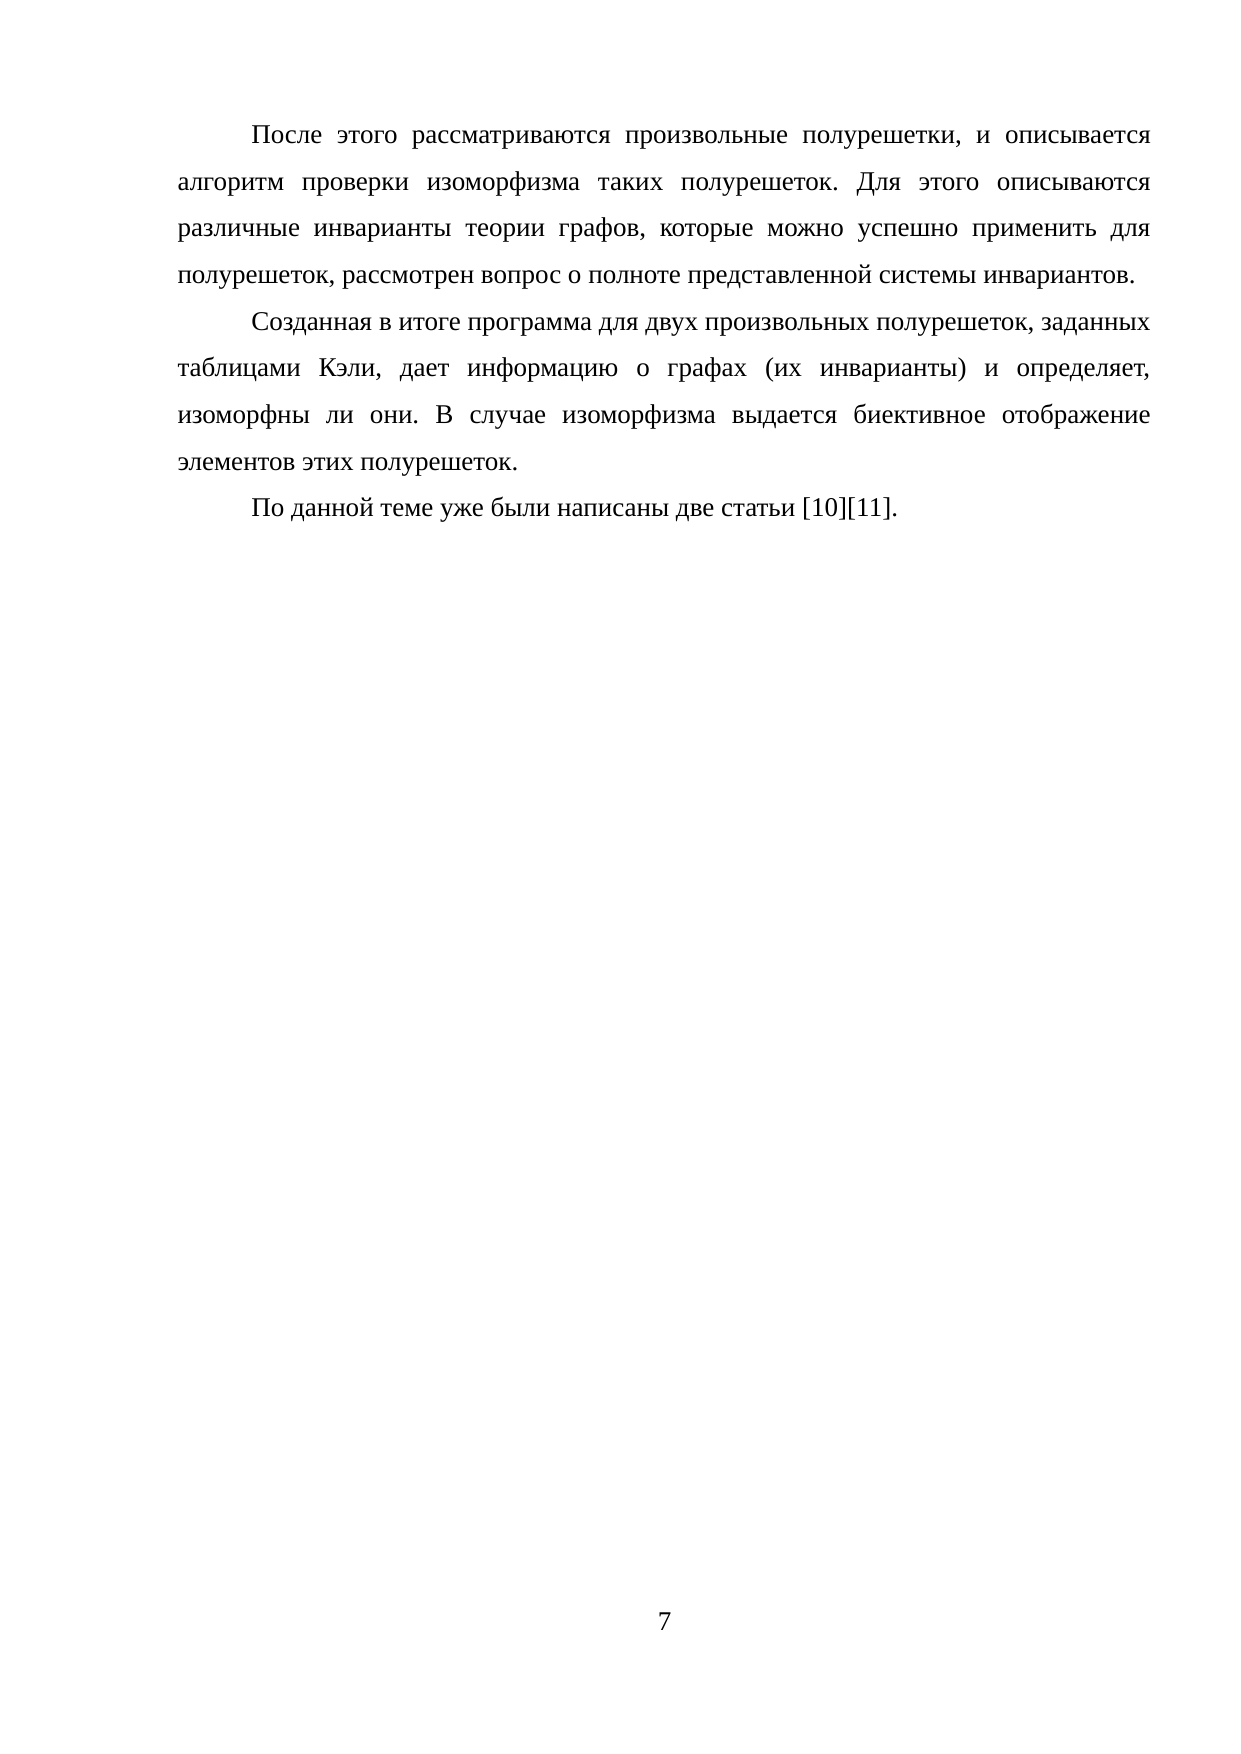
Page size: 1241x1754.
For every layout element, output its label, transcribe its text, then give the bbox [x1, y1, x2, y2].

text Созданная в итоге программа для двух произвольных полурешеток, заданных таблицами Кэли, дает информацию о графах (их инварианты) и определяет, изоморфны ли они. В случае изоморфизма выдается биективное отображение элементов этих полурешеток. [177, 305, 1152, 476]
text После этого рассматриваются произвольные полурешетки, и описывается алгоритм проверки изоморфизма таких полурешеток. Для этого описываются различные инварианты теории графов, которые можно успешно применить для полурешеток, рассмотрен вопрос о полноте представленной системы инвариантов. [177, 118, 1152, 289]
text По данной теме уже были написаны две статьи [10][11]. [177, 491, 1152, 523]
